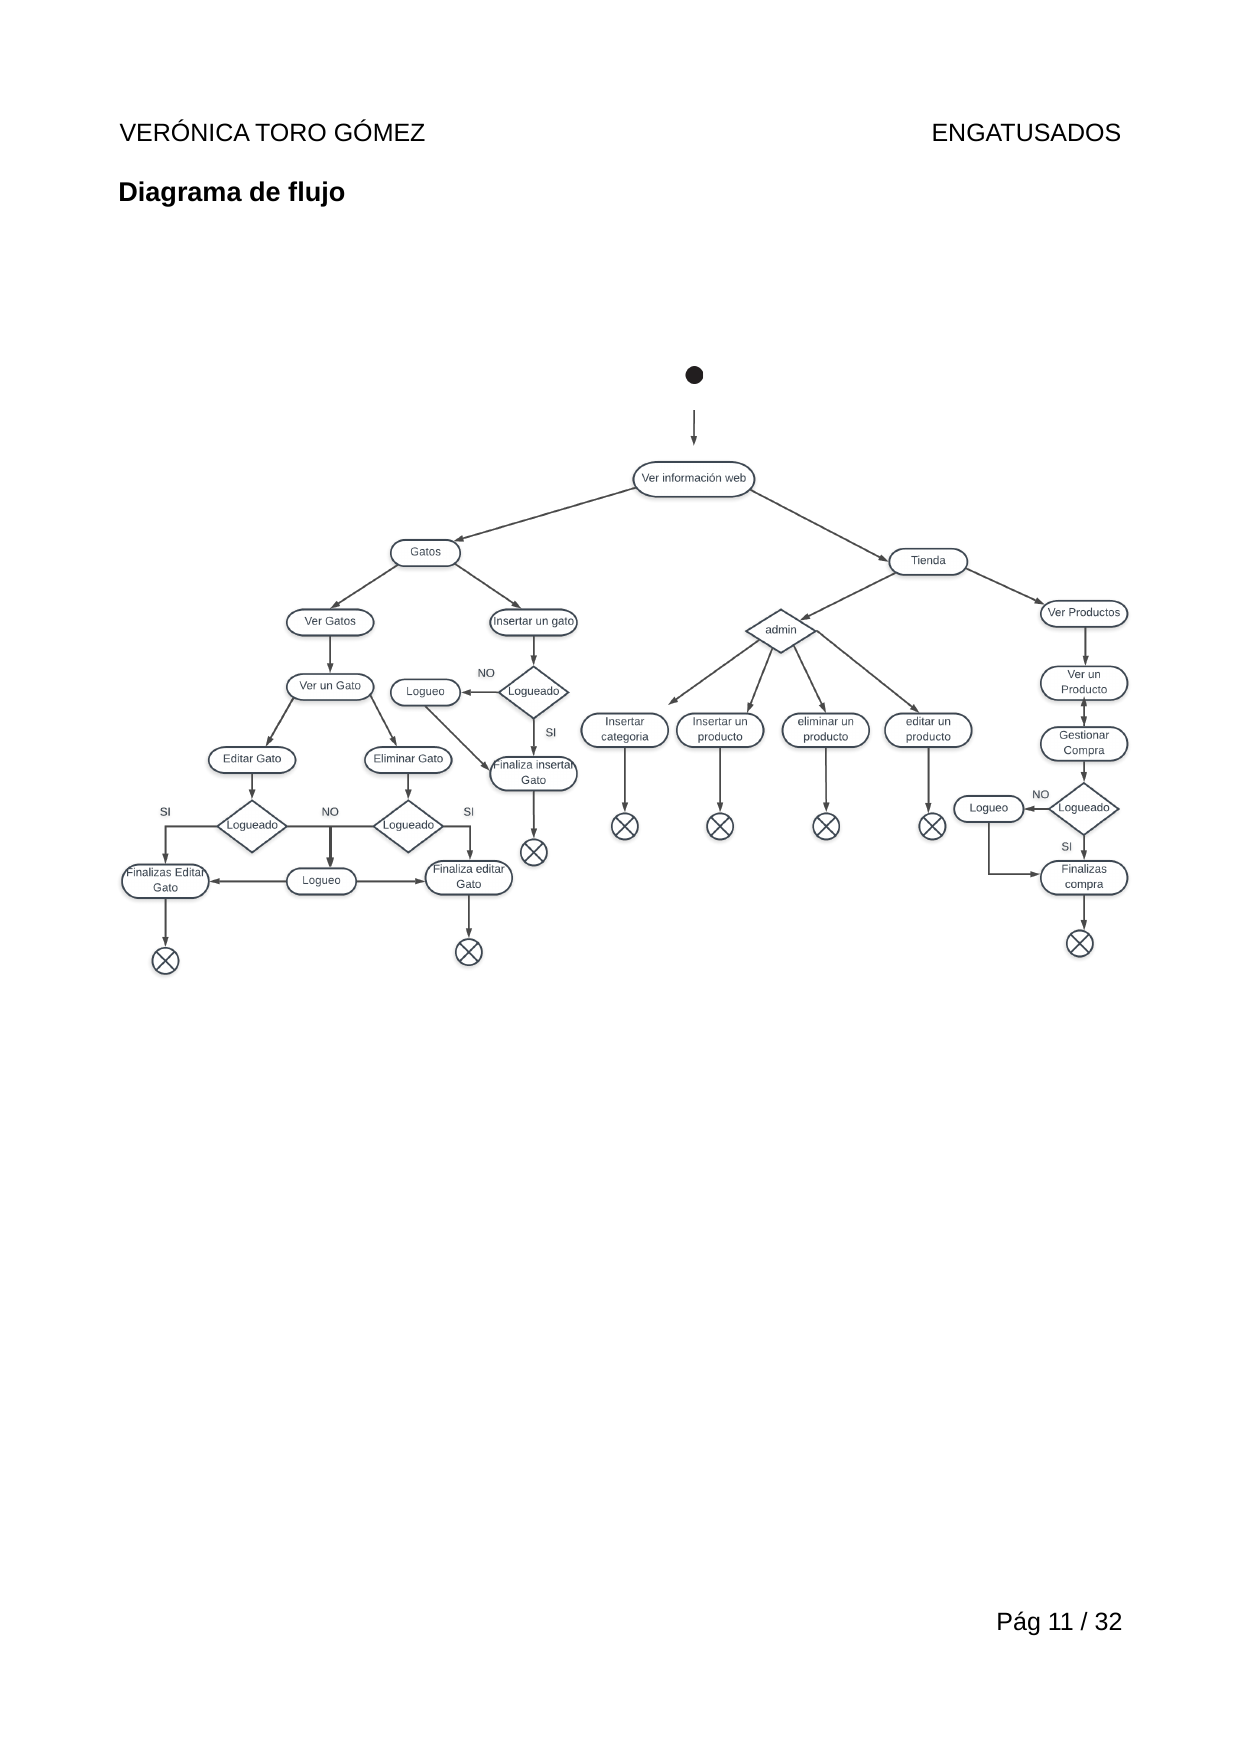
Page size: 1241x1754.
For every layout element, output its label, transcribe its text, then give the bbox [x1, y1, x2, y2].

picture [96, 349, 1144, 991]
subtitle Diagrama de flujo [118, 176, 1122, 208]
